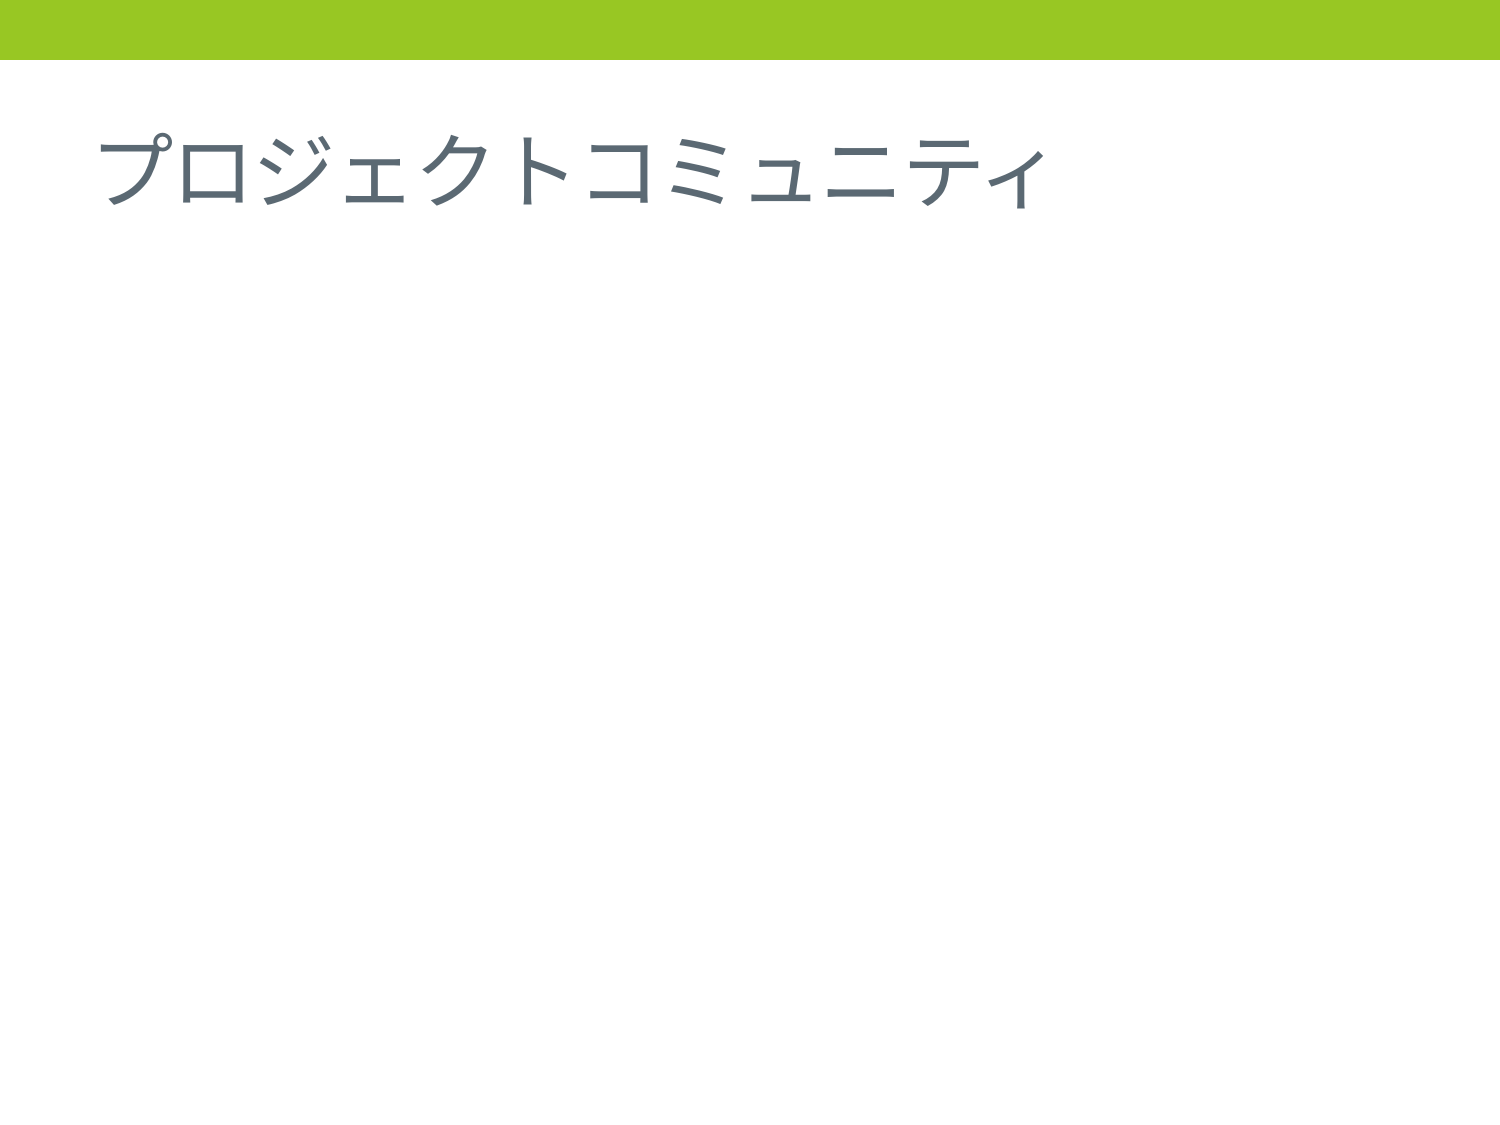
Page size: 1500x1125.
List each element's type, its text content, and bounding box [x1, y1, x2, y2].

title プロジェクトコミュニティ [75, 87, 1425, 250]
